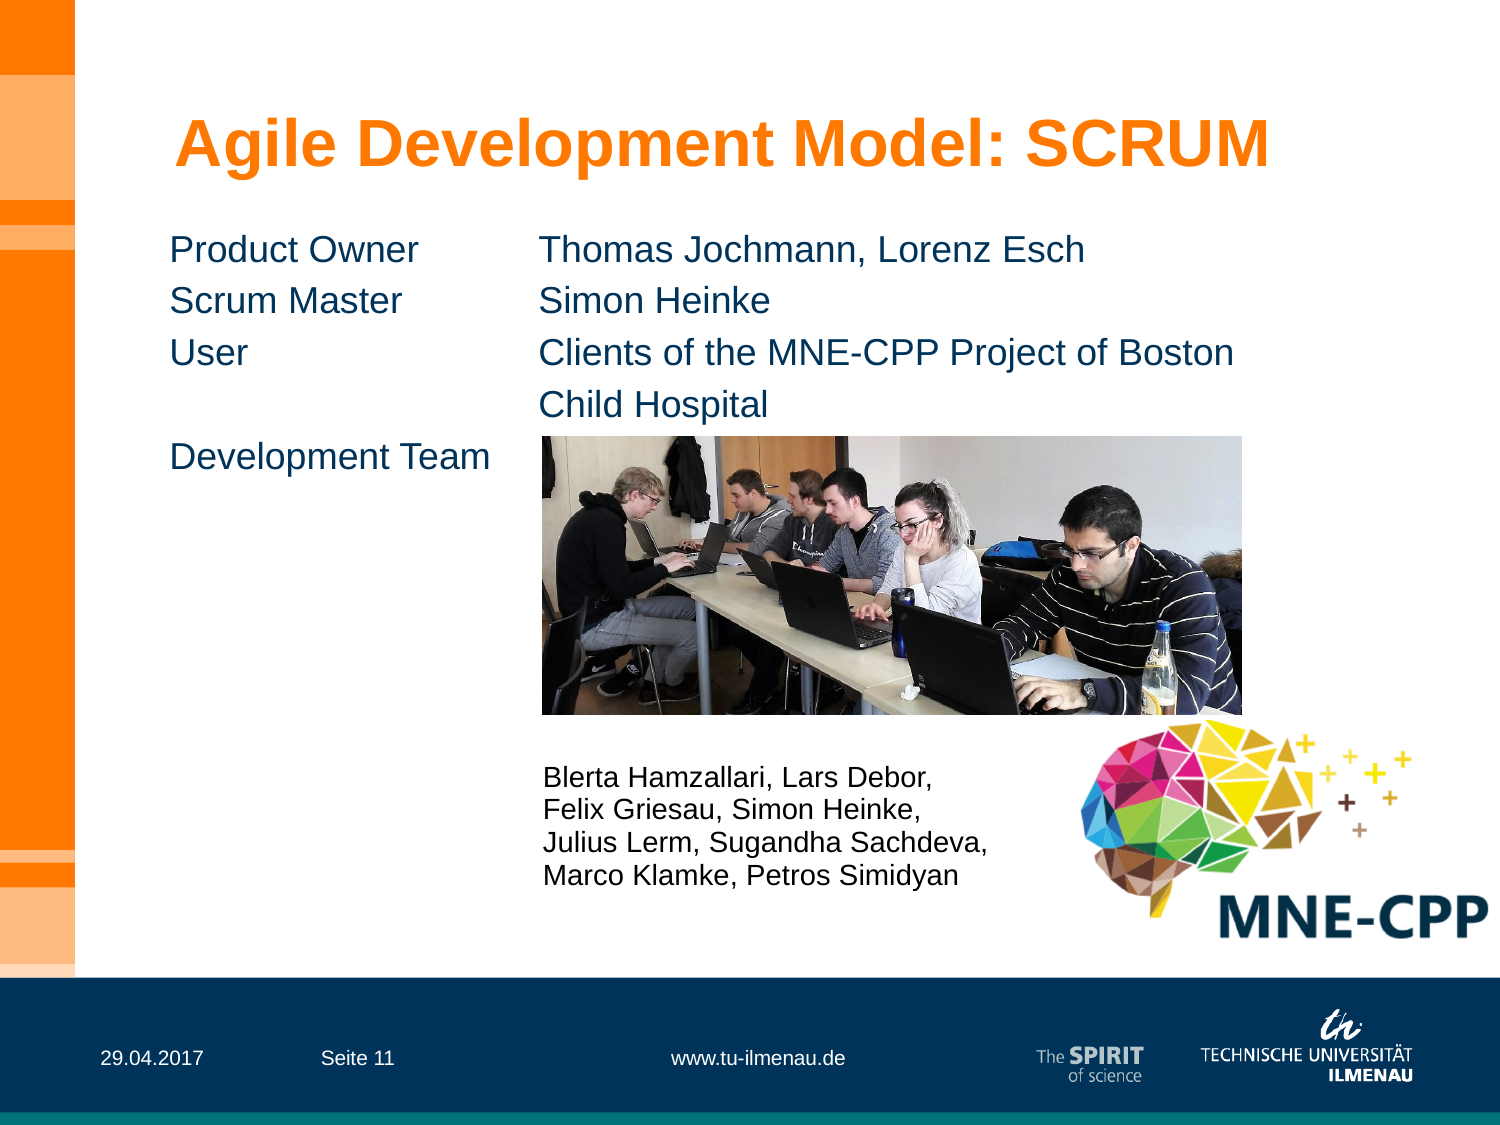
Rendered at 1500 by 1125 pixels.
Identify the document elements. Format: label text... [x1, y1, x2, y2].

text_box Agile Development Model: SCRUM [174, 99, 1413, 188]
footer www.tu-ilmenau.de [644, 1037, 858, 1088]
picture [1033, 1040, 1147, 1085]
picture [1062, 720, 1494, 973]
slide_number Seite <Foliennummer> [289, 1037, 427, 1088]
slide_number 29.04.2017 [100, 1037, 276, 1088]
picture [542, 436, 1242, 715]
text_box Blerta Hamzallari, Lars Debor, Felix Griesau, Simon Heinke, Julius Lerm, Sugandha Sachdeva, Marco Klamke, Petros Simidyan [528, 753, 1064, 900]
text_box Product Owner Thomas Jochmann, Lorenz Esch Scrum Master Simon Heinke User Clients of the MNE-CPP Project of Boston Child Hospital Development Team [169, 217, 1407, 818]
picture [1200, 1009, 1413, 1082]
